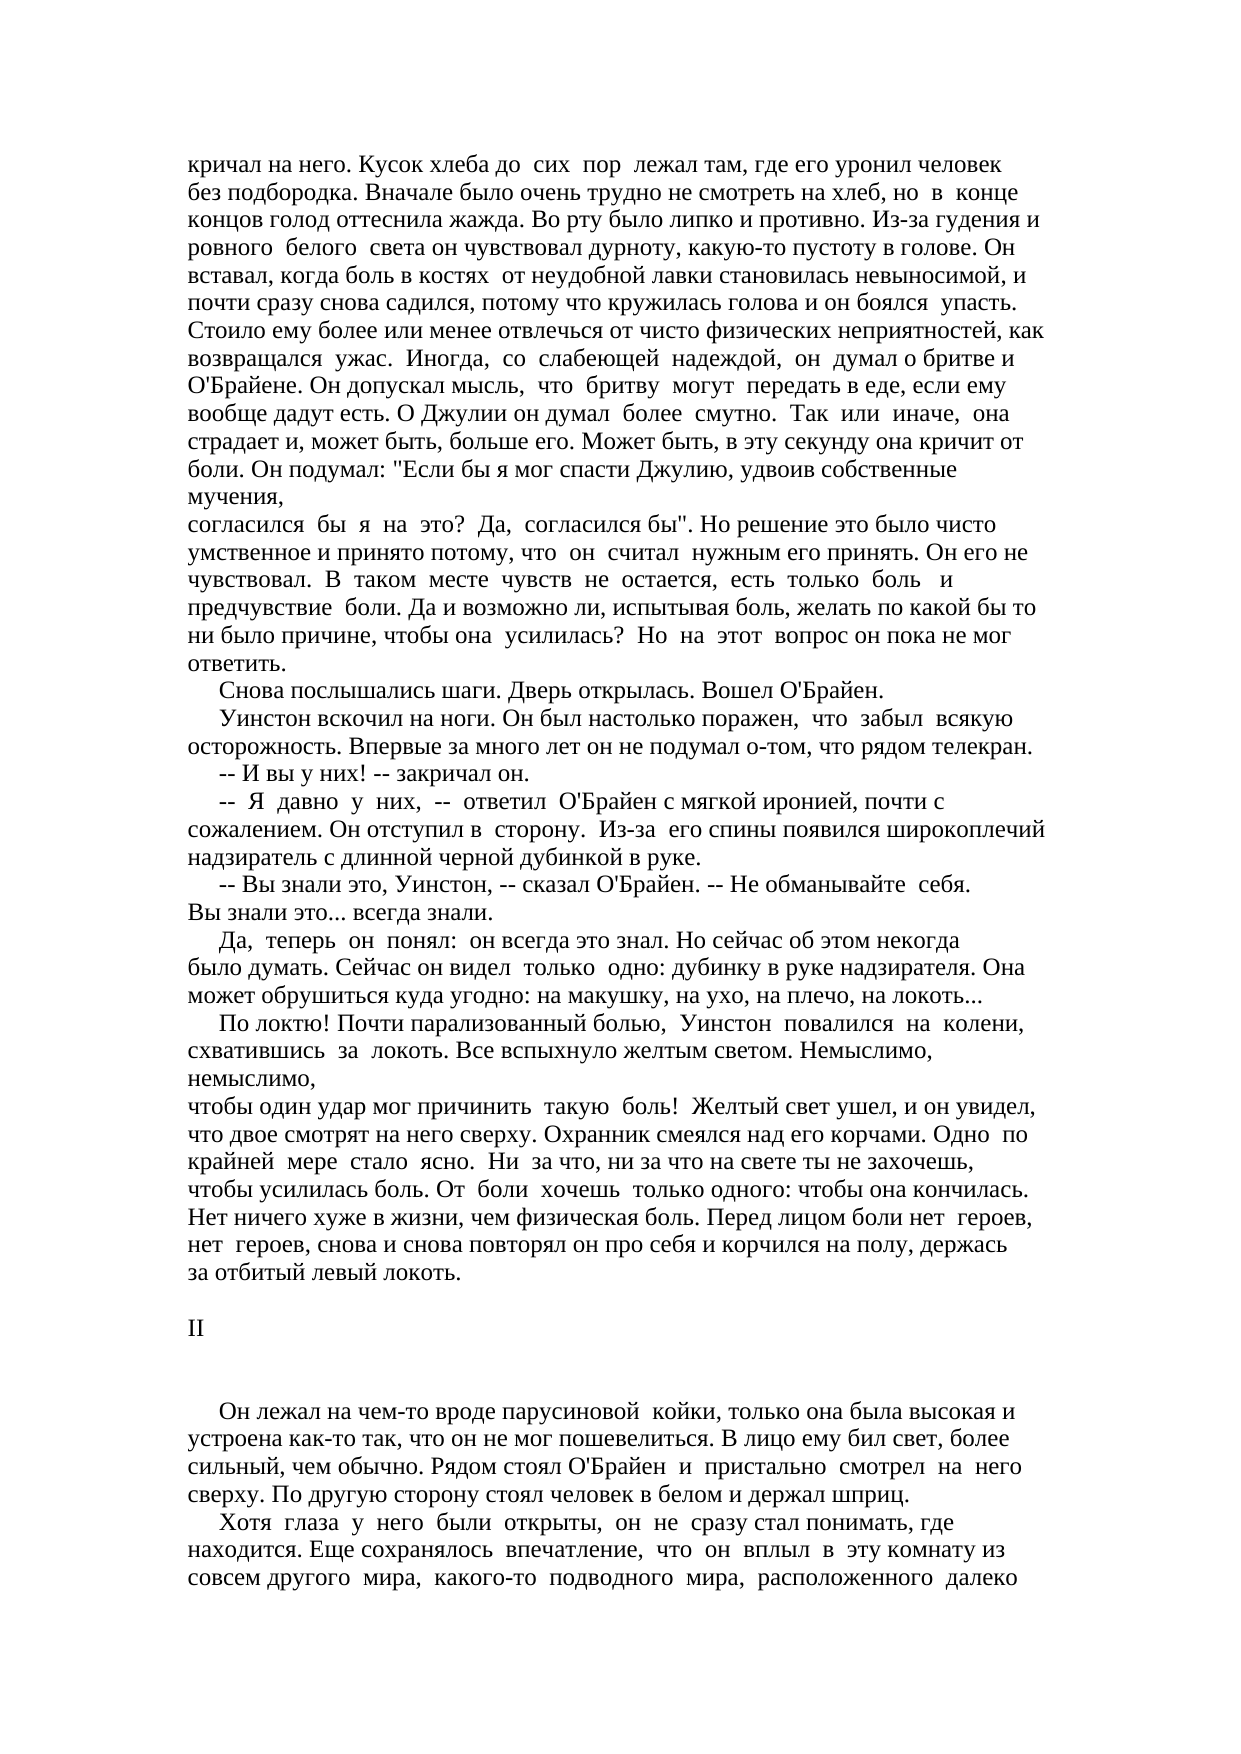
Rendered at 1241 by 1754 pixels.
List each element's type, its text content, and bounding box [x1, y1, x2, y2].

text Да, теперь он понял: он всегда это знал. Но сейчас об этом некогда [187, 926, 1053, 953]
text ни было причине, чтобы она усилилась? Но на этот вопрос он пока не мог [187, 621, 1053, 649]
text осторожность. Впервые за много лет он не подумал о-том, что рядом телекран. [187, 732, 1053, 759]
text Нет ничего хуже в жизни, чем физическая боль. Перед лицом боли нет героев, [187, 1203, 1053, 1231]
text концов голод оттеснила жажда. Во рту было липко и противно. Из-за гудения и [187, 205, 1053, 233]
text находится. Еще сохранялось впечатление, что он вплыл в эту комнату из [187, 1535, 1053, 1563]
text сильный, чем обычно. Рядом стоял О'Брайен и пристально смотрел на него [187, 1452, 1053, 1480]
text надзиратель с длинной черной дубинкой в руке. [187, 843, 1053, 870]
text предчувствие боли. Да и возможно ли, испытывая боль, желать по какой бы то [187, 593, 1053, 621]
text сверху. По другую сторону стоял человек в белом и держал шприц. [187, 1480, 1053, 1508]
text Уинстон вскочил на ноги. Он был настолько поражен, что забыл всякую [187, 704, 1053, 732]
text -- Вы знали это, Уинстон, -- сказал О'Брайен. -- Не обманывайте себя. [187, 870, 1053, 898]
text сожалением. Он отступил в сторону. Из-за его спины появился широкоплечий [187, 815, 1053, 843]
text По локтю! Почти парализованный болью, Уинстон повалился на колени, [187, 1009, 1053, 1037]
text чтобы усилилась боль. От боли хочешь только одного: чтобы она кончилась. [187, 1175, 1053, 1203]
text Хотя глаза у него были открыты, он не сразу стал понимать, где [187, 1508, 1053, 1535]
text страдает и, может быть, больше его. Может быть, в эту секунду она кричит от [187, 427, 1053, 455]
text вставал, когда боль в костях от неудобной лавки становилась невыносимой, и [187, 261, 1053, 288]
text устроена как-то так, что он не мог пошевелиться. В лицо ему бил свет, более [187, 1424, 1053, 1452]
text боли. Он подумал: "Если бы я мог спасти Джулию, удвоив собственные мучения, [187, 455, 1053, 510]
text схватившись за локоть. Все вспыхнуло желтым светом. Немыслимо, немыслимо, [187, 1037, 1053, 1092]
text крайней мере стало ясно. Ни за что, ни за что на свете ты не захочешь, [187, 1147, 1053, 1175]
text что двое смотрят на него сверху. Охранник смеялся над его корчами. Одно по [187, 1120, 1053, 1147]
text почти сразу снова садился, потому что кружилась голова и он боялся упасть. [187, 288, 1053, 316]
text кричал на него. Кусок хлеба до сих пор лежал там, где его уронил человек [187, 150, 1053, 178]
text ответить. [187, 649, 1053, 676]
text может обрушиться куда угодно: на макушку, на ухо, на плечо, на локоть... [187, 981, 1053, 1009]
text за отбитый левый локоть. [187, 1258, 1053, 1286]
text чтобы один удар мог причинить такую боль! Желтый свет ушел, и он увидел, [187, 1092, 1053, 1120]
text было думать. Сейчас он видел только одно: дубинку в руке надзирателя. Она [187, 953, 1053, 981]
text без подбородка. Вначале было очень трудно не смотреть на хлеб, но в конце [187, 178, 1053, 205]
text -- И вы у них! -- закричал он. [187, 759, 1053, 787]
text согласился бы я на это? Да, согласился бы". Но решение это было чисто [187, 510, 1053, 538]
text Стоило ему более или менее отвлечься от чисто физических неприятностей, как [187, 316, 1053, 344]
text Снова послышались шаги. Дверь открылась. Вошел О'Брайен. [187, 676, 1053, 704]
text Он лежал на чем-то вроде парусиновой койки, только она была высокая и [187, 1397, 1053, 1424]
text -- Я давно у них, -- ответил О'Брайен с мягкой иронией, почти с [187, 787, 1053, 815]
text Вы знали это... всегда знали. [187, 898, 1053, 926]
text умственное и принято потому, что он считал нужным его принять. Он его не [187, 538, 1053, 566]
text II [187, 1314, 1053, 1341]
text вообще дадут есть. О Джулии он думал более смутно. Так или иначе, она [187, 399, 1053, 427]
text нет героев, снова и снова повторял он про себя и корчился на полу, держась [187, 1231, 1053, 1258]
text ровного белого света он чувствовал дурноту, какую-то пустоту в голове. Он [187, 233, 1053, 261]
text О'Брайене. Он допускал мысль, что бритву могут передать в еде, если ему [187, 372, 1053, 399]
text чувствовал. В таком месте чувств не остается, есть только боль и [187, 566, 1053, 593]
text возвращался ужас. Иногда, со слабеющей надеждой, он думал о бритве и [187, 344, 1053, 372]
text совсем другого мира, какого-то подводного мира, расположенного далеко [187, 1563, 1053, 1591]
